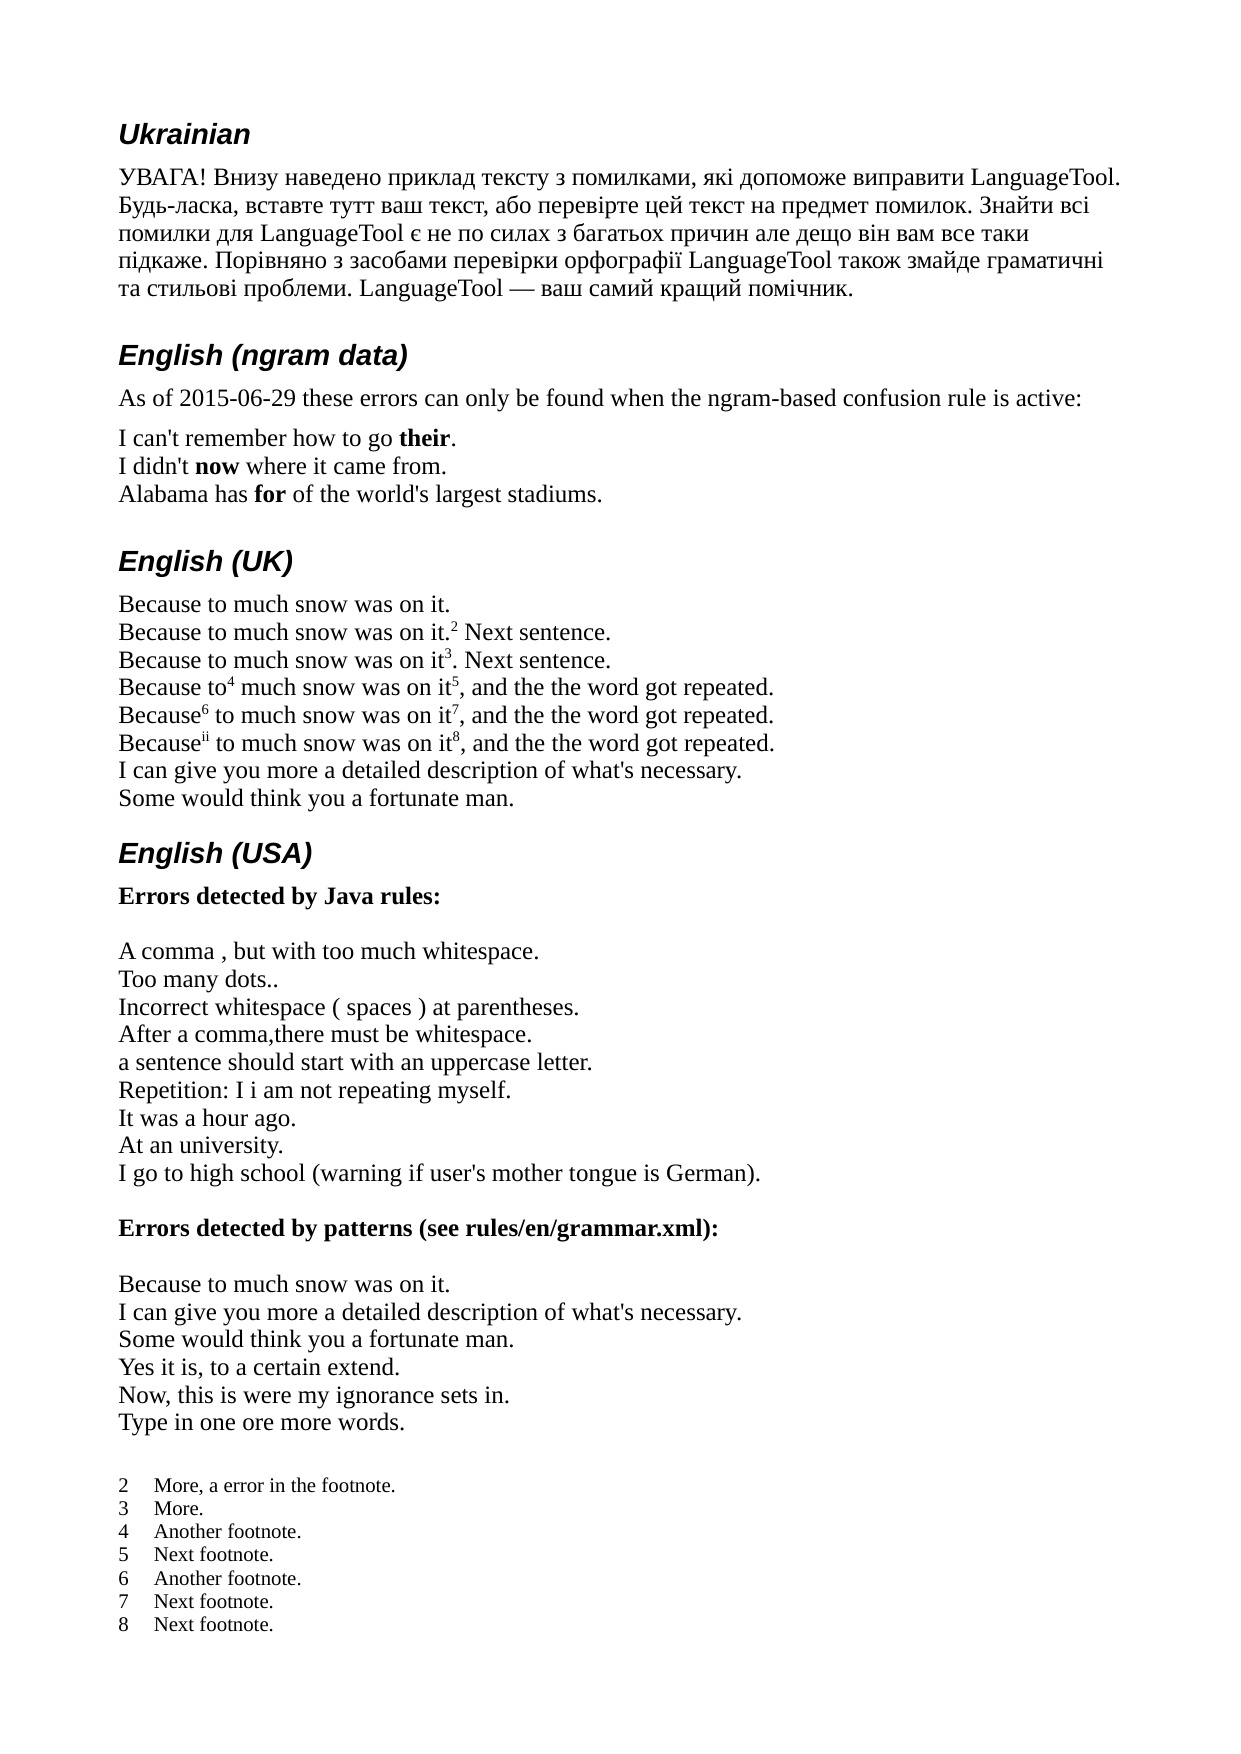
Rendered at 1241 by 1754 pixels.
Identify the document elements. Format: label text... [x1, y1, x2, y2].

subtitle English (UK) [118, 545, 1122, 578]
text Incorrect whitespace ( spaces ) at parentheses. [118, 993, 1122, 1021]
text More. [118, 1497, 1122, 1520]
subtitle English (ngram data) [118, 339, 1122, 372]
text Errors detected by Java rules: [118, 882, 1122, 910]
text Because to much snow was on it. [118, 590, 1122, 618]
text Repetition: I i am not repeating myself. [118, 1076, 1122, 1104]
text Some would think you a fortunate man. [118, 1325, 1122, 1353]
text УВАГА! Внизу наведено приклад тексту з помилками, які допоможе виправити LanguageTool. Будь-ласка, вставте тутт ваш текст, або перевірте цей текст на предмет помилок. Знайти всі помилки для LanguageTool є не по силах з багатьох причин але дещо він вам все таки підкаже. Порівняно з засобами перевірки орфографії LanguageTool також змайде граматичні та стильові проблеми. LanguageTool — ваш самий кращий помічник. [118, 163, 1122, 302]
text After a comma,there must be whitespace. [118, 1021, 1122, 1048]
text Next footnote. [118, 1543, 1122, 1566]
text Now, this is were my ignorance sets in. [118, 1381, 1122, 1408]
text It was a hour ago. [118, 1104, 1122, 1131]
text I can give you more a detailed description of what's necessary. [118, 757, 1122, 784]
text Next footnote. [118, 1613, 1122, 1636]
text Some would think you a fortunate man. [118, 784, 1122, 812]
text I go to high school (warning if user's mother tongue is German). [118, 1159, 1122, 1187]
subtitle Ukrainian [118, 118, 1122, 151]
text I can't remember how to go their. I didn't now where it came from. Alabama has for of the world's largest stadiums. [118, 424, 1122, 508]
text Because to much snow was on it. [118, 1270, 1122, 1298]
subtitle English (USA) [118, 837, 1122, 869]
text a sentence should start with an uppercase letter. [118, 1048, 1122, 1076]
text Because to much snow was on it, and the the word got repeated. [118, 673, 1122, 701]
text I can give you more a detailed description of what's necessary. [118, 1298, 1122, 1325]
text Because to much snow was on it, and the the word got repeated. [118, 729, 1122, 757]
text Because to much snow was on it. Next sentence. [118, 618, 1122, 646]
text Another footnote. [118, 1520, 1122, 1543]
text Because to much snow was on it, and the the word got repeated. [118, 701, 1122, 729]
text Too many dots.. [118, 965, 1122, 993]
text At an university. [118, 1131, 1122, 1159]
text As of 2015-06-29 these errors can only be found when the ngram-based confusion rule is active: [118, 384, 1122, 412]
text Yes it is, to a certain extend. [118, 1353, 1122, 1381]
text Another footnote. [118, 1566, 1122, 1589]
text Because to much snow was on it. Next sentence. [118, 646, 1122, 673]
text A comma , but with too much whitespace. [118, 937, 1122, 965]
text Type in one ore more words. [118, 1408, 1122, 1436]
text More, a error in the footnote. [118, 1474, 1122, 1497]
text Next footnote. [118, 1589, 1122, 1613]
text Errors detected by patterns (see rules/en/grammar.xml): [118, 1214, 1122, 1242]
